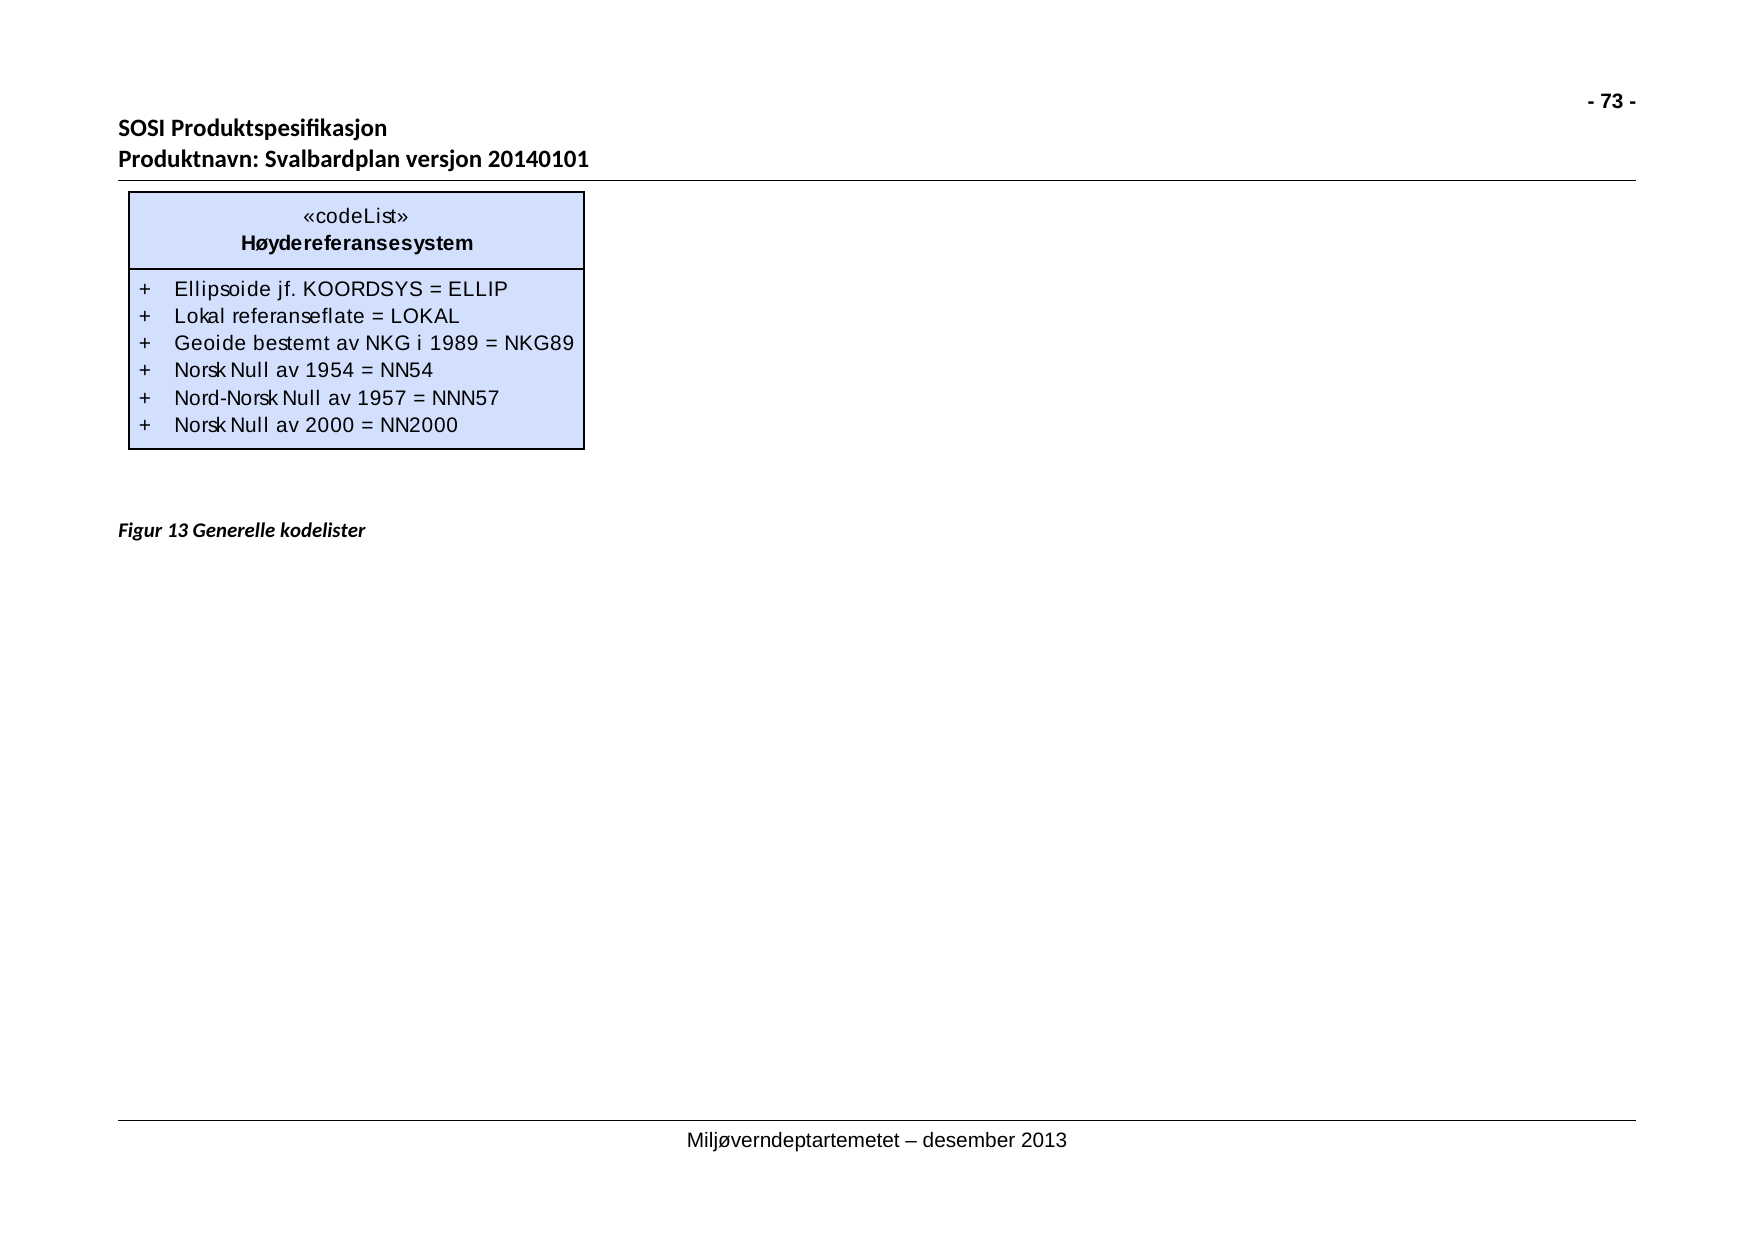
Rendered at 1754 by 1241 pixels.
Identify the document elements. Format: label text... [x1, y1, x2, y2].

text Figur 13 Generelle kodelister [118, 517, 1636, 543]
